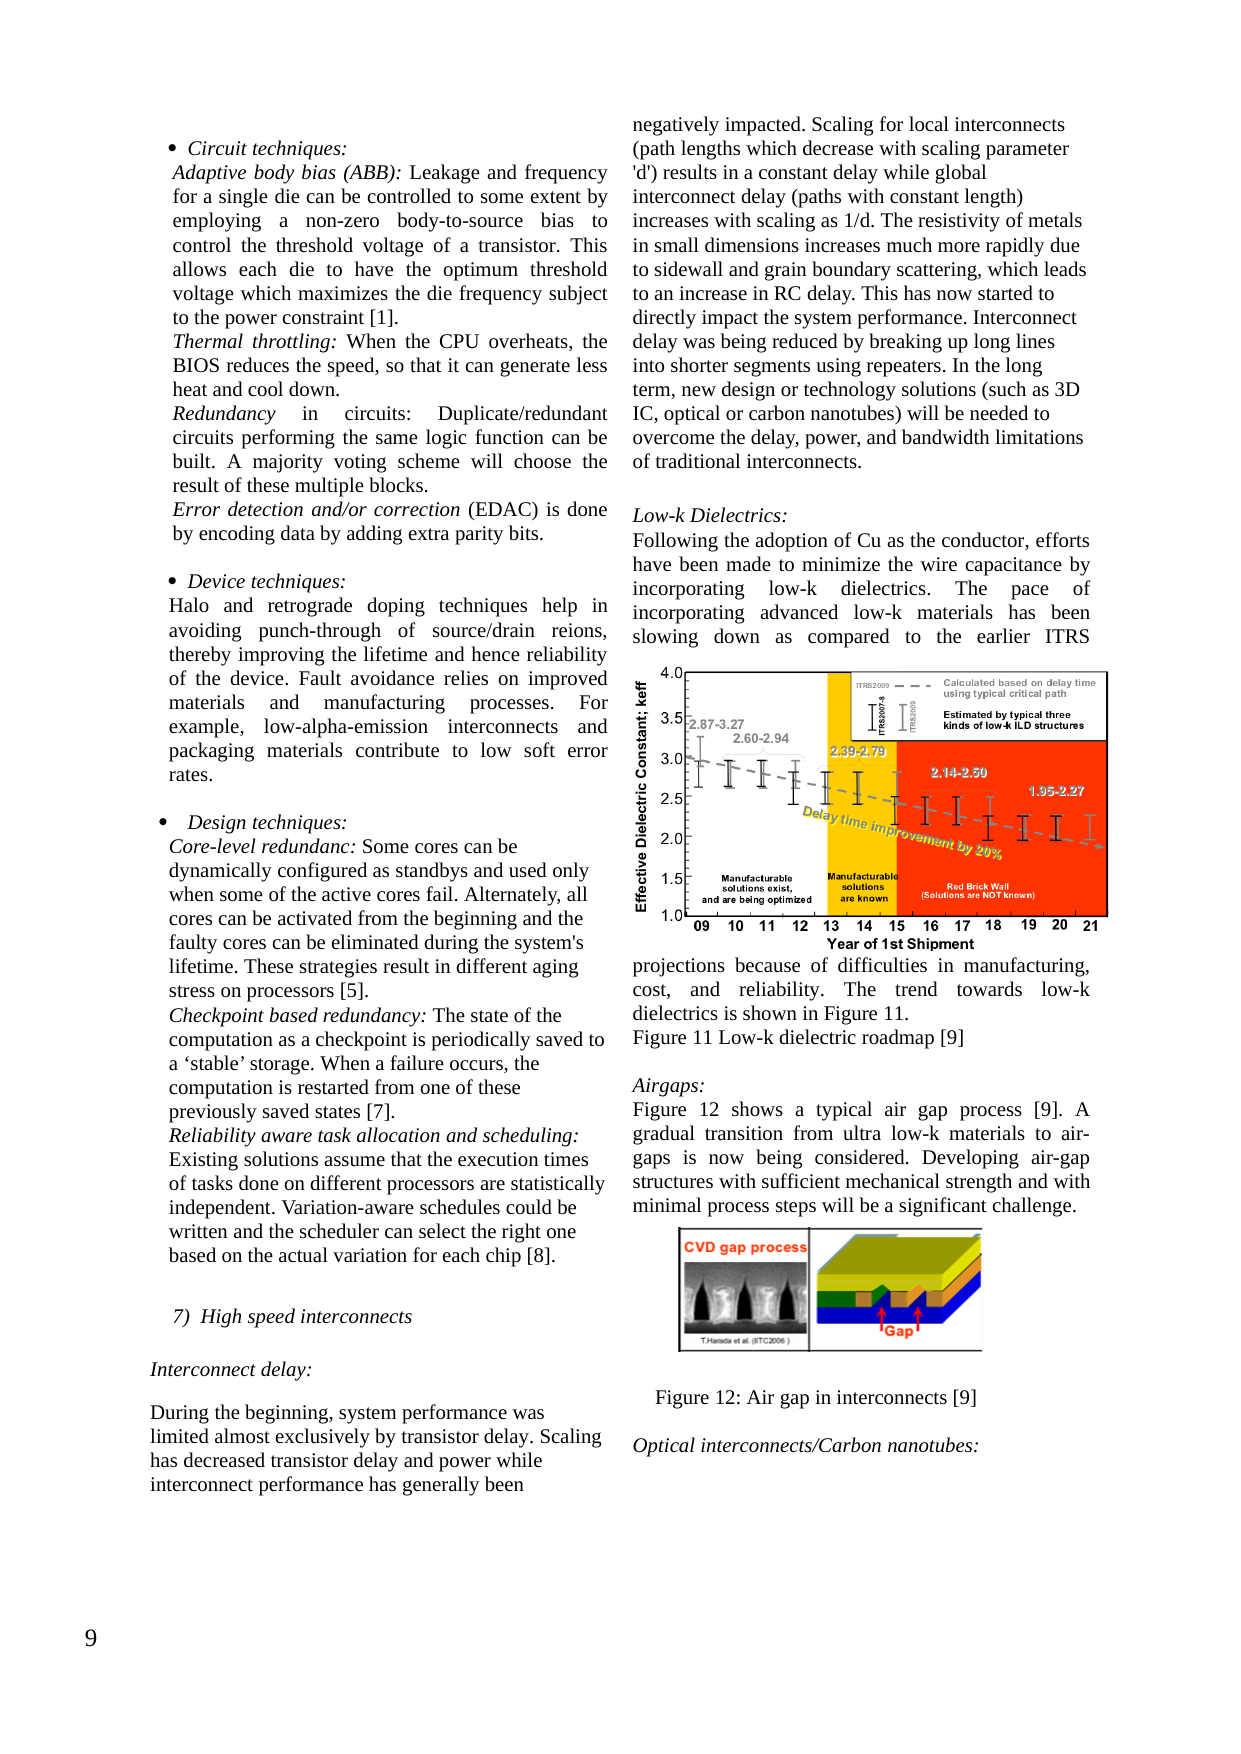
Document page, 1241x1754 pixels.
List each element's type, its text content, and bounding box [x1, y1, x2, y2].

text Adaptive body bias (ABB): Leakage and frequency for a single die can be controlled to some extent by employing a non-zero body-to-source bias to control the threshold voltage of a transistor. This allows each die to have the optimum threshold voltage which maximizes the die frequency subject to the power constraint [1]. [172, 160, 608, 329]
text Figure 11 Low-k dielectric roadmap [9] [632, 1025, 1090, 1049]
picture [629, 662, 1117, 951]
list Device techniques: [169, 569, 608, 593]
list Design techniques: [159, 810, 608, 834]
text Checkpoint based redundancy: The state of the computation as a checkpoint is periodically saved to a ‘stable’ storage. When a failure occurs, the computation is restarted from one of these previously saved states [7]. [169, 1002, 608, 1123]
text projections because of difficulties in manufacturing, cost, and reliability. The trend towards low-k dielectrics is shown in Figure 11. [632, 953, 1090, 1025]
picture [677, 1226, 983, 1352]
text Error detection and/or correction (EDAC) is done by encoding data by adding extra parity bits. [172, 497, 608, 545]
text Core-level redundanc: Some cores can be dynamically configured as standbys and used only when some of the active cores fail. Alternately, all cores can be activated from the beginning and the faulty cores can be eliminated during the system's lifetime. These strategies result in different aging stress on processors [5]. [169, 834, 608, 1002]
subtitle During the beginning, system performance was limited almost exclusively by transistor delay. Scaling has decreased transistor delay and power while interconnect performance has generally been [150, 1400, 608, 1496]
text Reliability aware task allocation and scheduling: Existing solutions assume that the execution times of tasks done on different processors are statistically independent. Variation-aware schedules could be written and the scheduler can select the right one based on the actual variation for each chip [8]. [169, 1123, 608, 1267]
text Airgaps: [632, 1073, 1090, 1097]
text Redundancy in circuits: Duplicate/redundant circuits performing the same logic function can be built. A majority voting scheme will choose the result of these multiple blocks. [172, 401, 608, 497]
text Figure 12: Air gap in interconnects [9] [632, 1385, 1090, 1409]
text Figure 12 shows a typical air gap process [9]. A gradual transition from ultra low-k materials to air-gaps is now being considered. Developing air-gap structures with sufficient mechanical strength and with minimal process steps will be a significant challenge. [632, 1097, 1090, 1217]
subtitle negatively impacted. Scaling for local interconnects (path lengths which decrease with scaling parameter 'd') results in a constant delay while global interconnect delay (paths with constant length) increases with scaling as 1/d. The resistivity of metals in small dimensions increases much more rapidly due to sidewall and grain boundary scattering, which leads to an increase in RC delay. This has now started to directly impact the system performance. Interconnect delay was being reduced by breaking up long lines into shorter segments using repeaters. In the long term, new design or technology solutions (such as 3D IC, optical or carbon nanotubes) will be needed to overcome the delay, power, and bandwidth limitations of traditional interconnects. [632, 112, 1090, 473]
text Interconnect delay: [150, 1357, 608, 1381]
text Halo and retrograde doping techniques help in avoiding punch-through of source/drain reions, thereby improving the lifetime and hence reliability of the device. Fault avoidance relies on improved materials and manufacturing processes. For example, low-alpha-emission interconnects and packaging materials contribute to low soft error rates. [169, 593, 608, 786]
text Following the adoption of Cu as the conductor, efforts have been made to minimize the wire capacitance by incorporating low-k dielectrics. The pace of incorporating advanced low-k materials has been slowing down as compared to the earlier ITRS [632, 527, 1090, 661]
text Low-k Dielectrics: [632, 503, 1090, 527]
list Circuit techniques: [169, 136, 608, 160]
subtitle High speed interconnects [150, 1304, 608, 1328]
text Optical interconnects/Carbon nanotubes: [632, 1433, 1090, 1457]
text Thermal throttling: When the CPU overheats, the BIOS reduces the speed, so that it can generate less heat and cool down. [172, 329, 608, 401]
